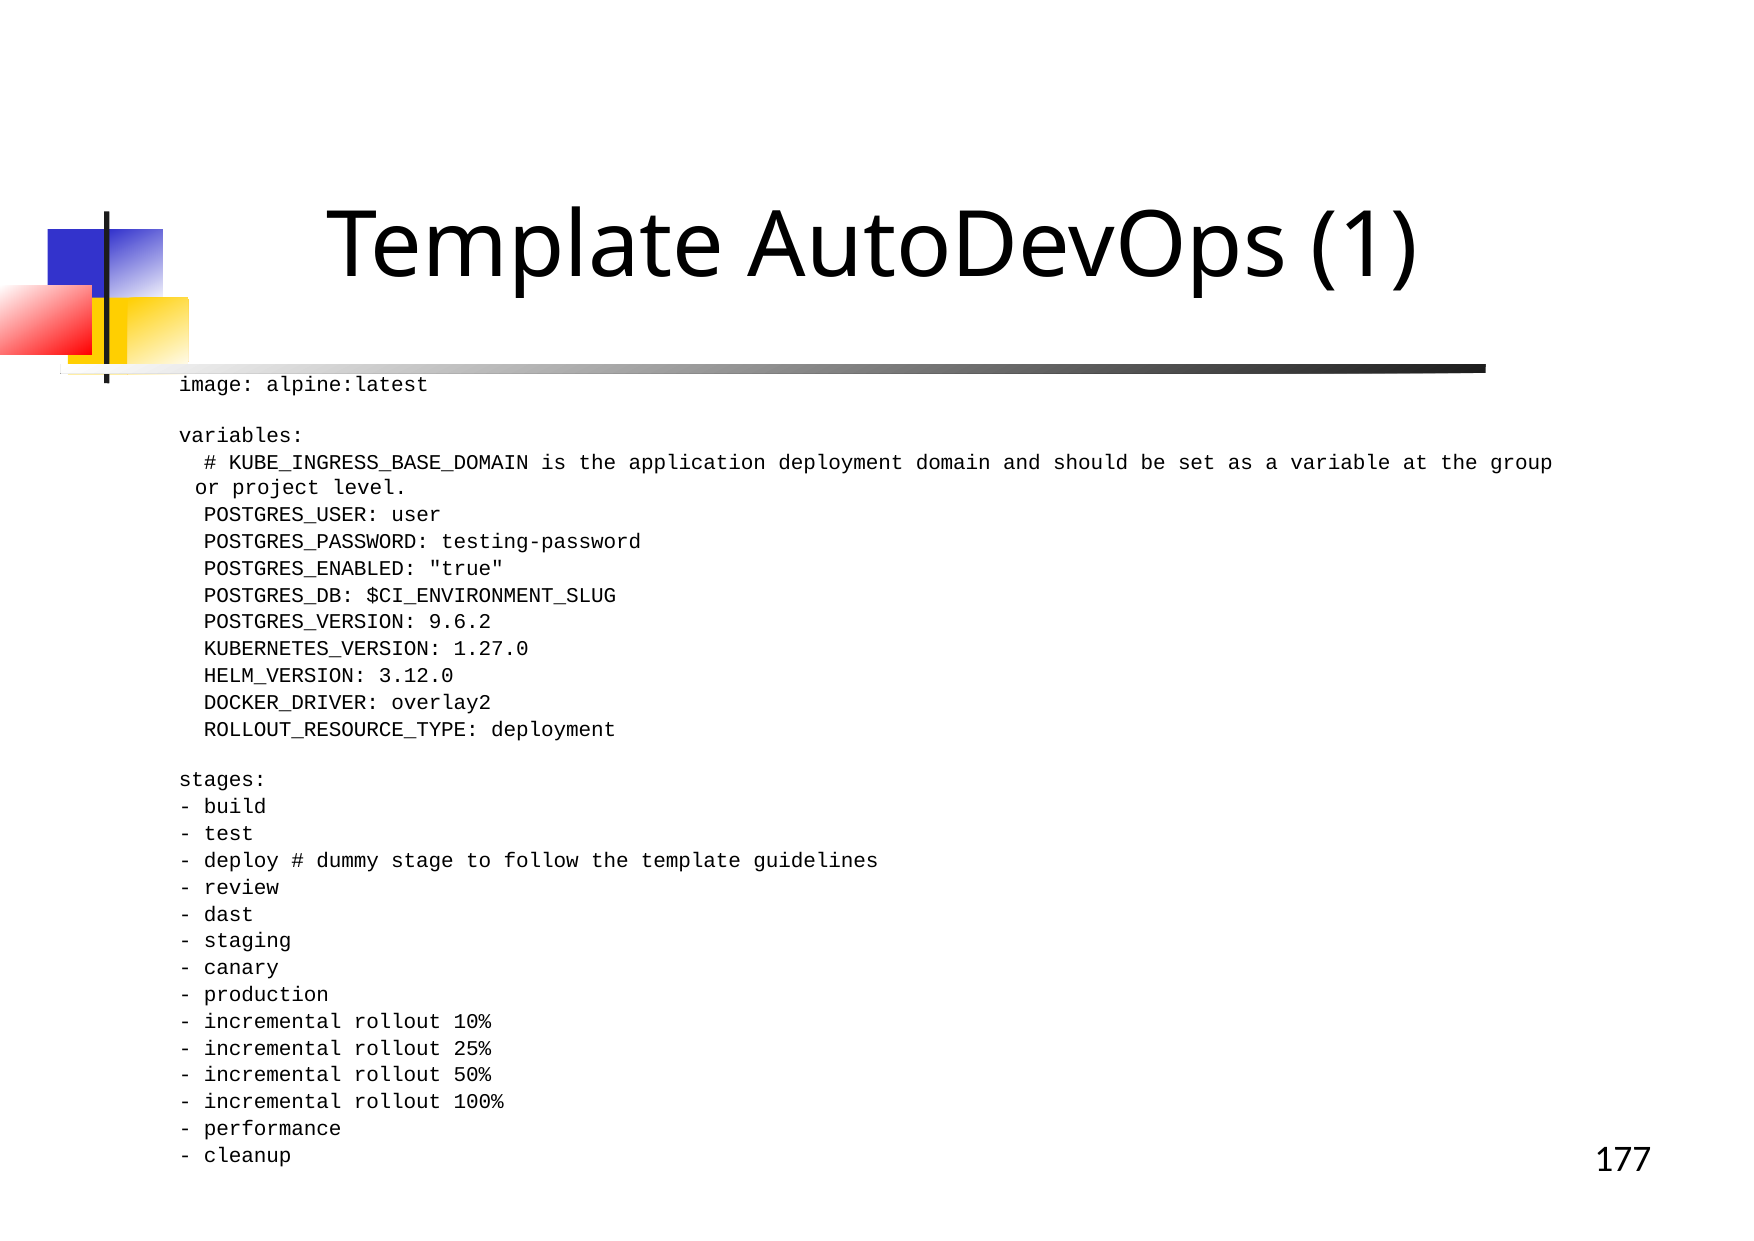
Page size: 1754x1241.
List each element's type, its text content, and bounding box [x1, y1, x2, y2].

title Template AutoDevOps (1) [179, 139, 1567, 351]
list image: alpine:latest variables: # KUBE_INGRESS_BASE_DOMAIN is the application deployment domain and should be set as a variable at the group or project level. POSTGRES_USER: user POSTGRES_PASSWORD: testing-password POSTGRES_ENABLED: "true" POSTGRES_DB: $CI_ENVIRONMENT_SLUG POSTGRES_VERSION: 9.6.2 KUBERNETES_VERSION: 1.27.0 HELM_VERSION: 3.12.0 DOCKER_DRIVER: overlay2 ROLLOUT_RESOURCE_TYPE: deployment stages: - build - test - deploy # dummy stage to follow the template guidelines - review - dast - staging - canary - production - incremental rollout 10% - incremental rollout 25% - incremental rollout 50% - incremental rollout 100% - performance - cleanup [179, 370, 1567, 1182]
